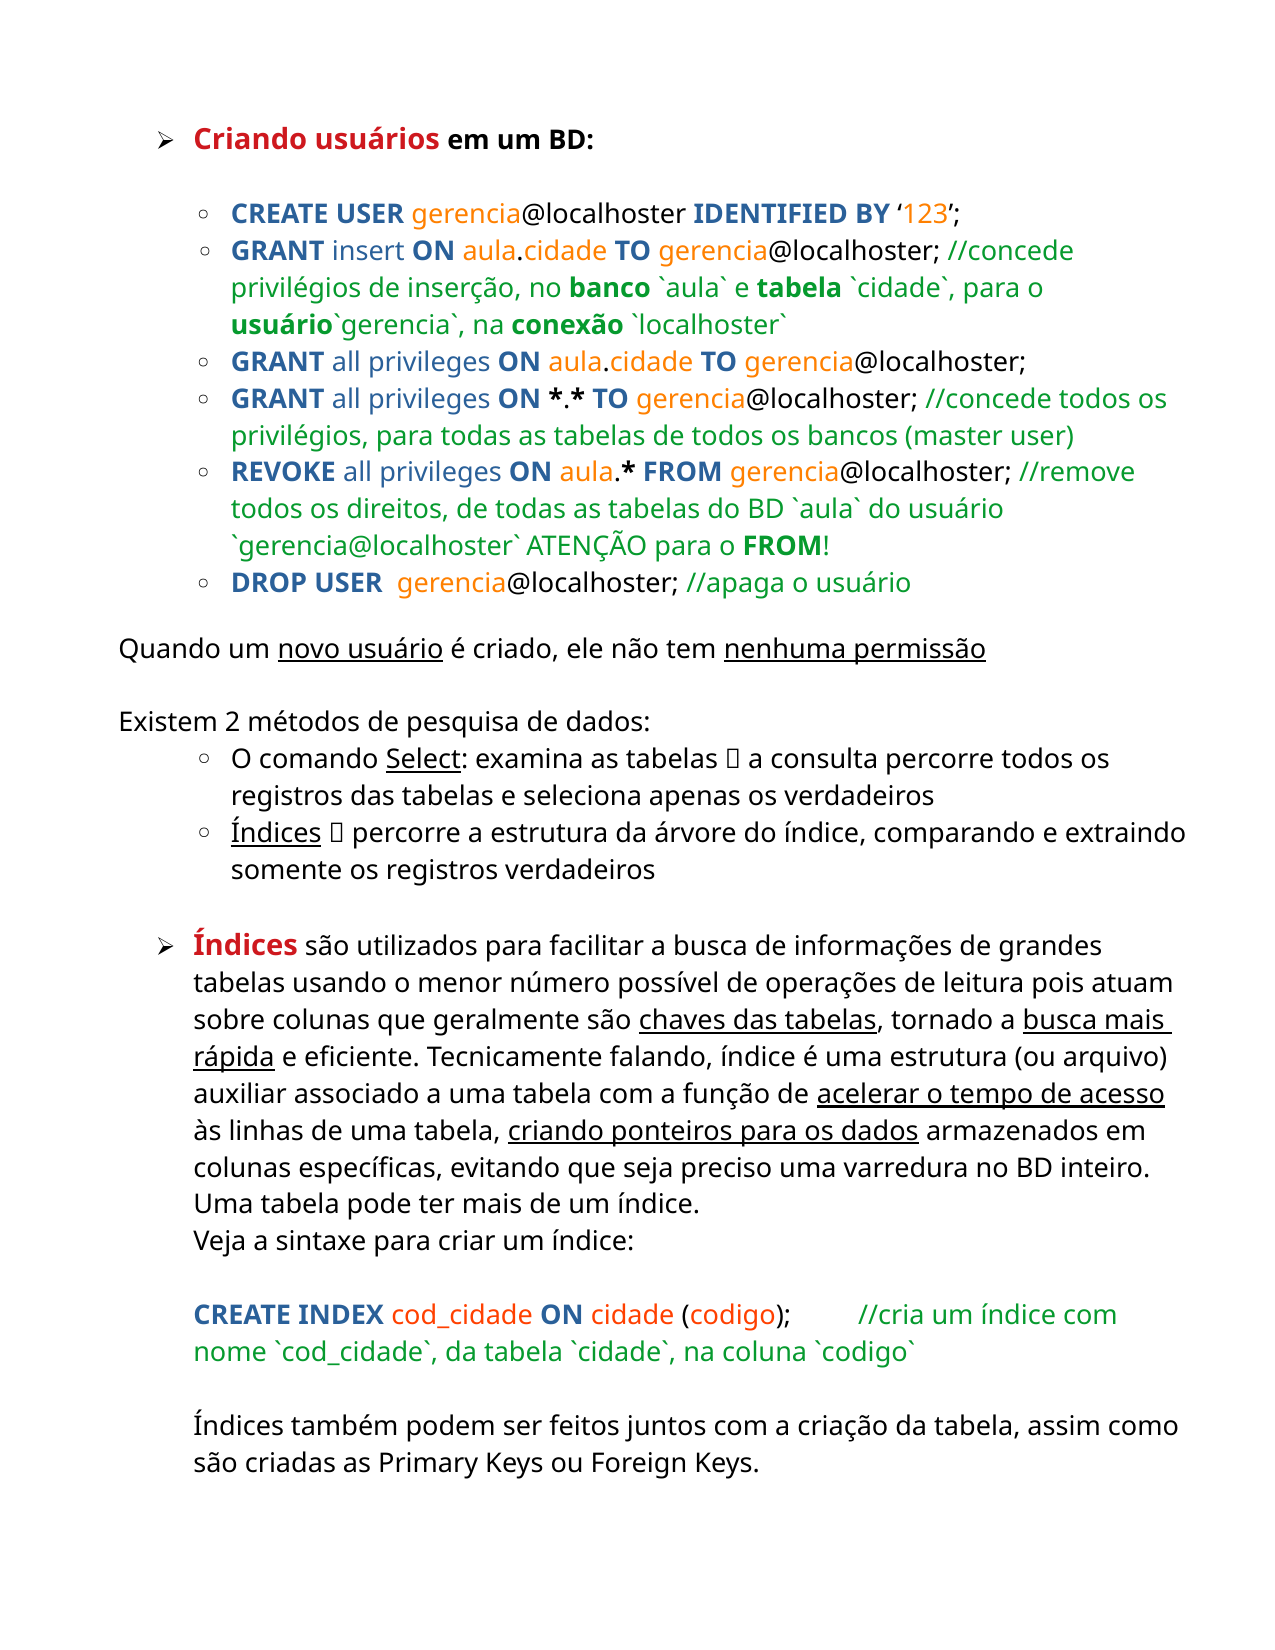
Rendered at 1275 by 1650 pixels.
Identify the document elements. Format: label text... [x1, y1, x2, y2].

list DROP USER gerencia@localhoster; //apaga o usuário [193, 563, 1193, 629]
list GRANT insert ON aula.cidade TO gerencia@localhoster; //concede privilégios de inserção, no banco `aula` e tabela `cidade`, para o usuário`gerencia`, na conexão `localhoster` [195, 232, 1211, 342]
list Índices são utilizados para facilitar a busca de informações de grandes tabelas usando o menor número possível de operações de leitura pois atuam sobre colunas que geralmente são chaves das tabelas, tornado a busca mais rápida e eficiente. Tecnicamente falando, índice é uma estrutura (ou arquivo) auxiliar associado a uma tabela com a função de acelerar o tempo de acesso às linhas de uma tabela, criando ponteiros para os dados armazenados em colunas específicas, evitando que seja preciso uma varredura no BD inteiro. [156, 924, 1193, 1185]
list Criando usuários em um BD: [156, 118, 1193, 158]
list Índices  percorre a estrutura da árvore do índice, comparando e extraindo somente os registros verdadeiros [193, 813, 1193, 924]
list GRANT all privileges ON aula.cidade TO gerencia@localhoster; [193, 342, 1193, 379]
text Quando um novo usuário é criado, ele não tem nenhuma permissão [118, 629, 1193, 703]
list REVOKE all privileges ON aula.* FROM gerencia@localhoster; //remove todos os direitos, de todas as tabelas do BD `aula` do usuário `gerencia@localhoster` ATENÇÃO para o FROM! [193, 453, 1193, 563]
list CREATE USER gerencia@localhoster IDENTIFIED BY ‘123’; [193, 195, 1193, 232]
list Uma tabela pode ter mais de um índice. Veja a sintaxe para criar um índice: CREATE INDEX cod_cidade ON cidade (codigo); //cria um índice com nome `cod_cidade`, da tabela `cidade`, na coluna `codigo` Índices também podem ser feitos juntos com a criação da tabela, assim como são criadas as Primary Keys ou Foreign Keys. [156, 1185, 1193, 1480]
text Existem 2 métodos de pesquisa de dados: [118, 703, 1193, 740]
list GRANT all privileges ON *.* TO gerencia@localhoster; //concede todos os privilégios, para todas as tabelas de todos os bancos (master user) [193, 379, 1193, 453]
list O comando Select: examina as tabelas  a consulta percorre todos os registros das tabelas e seleciona apenas os verdadeiros [193, 740, 1193, 813]
